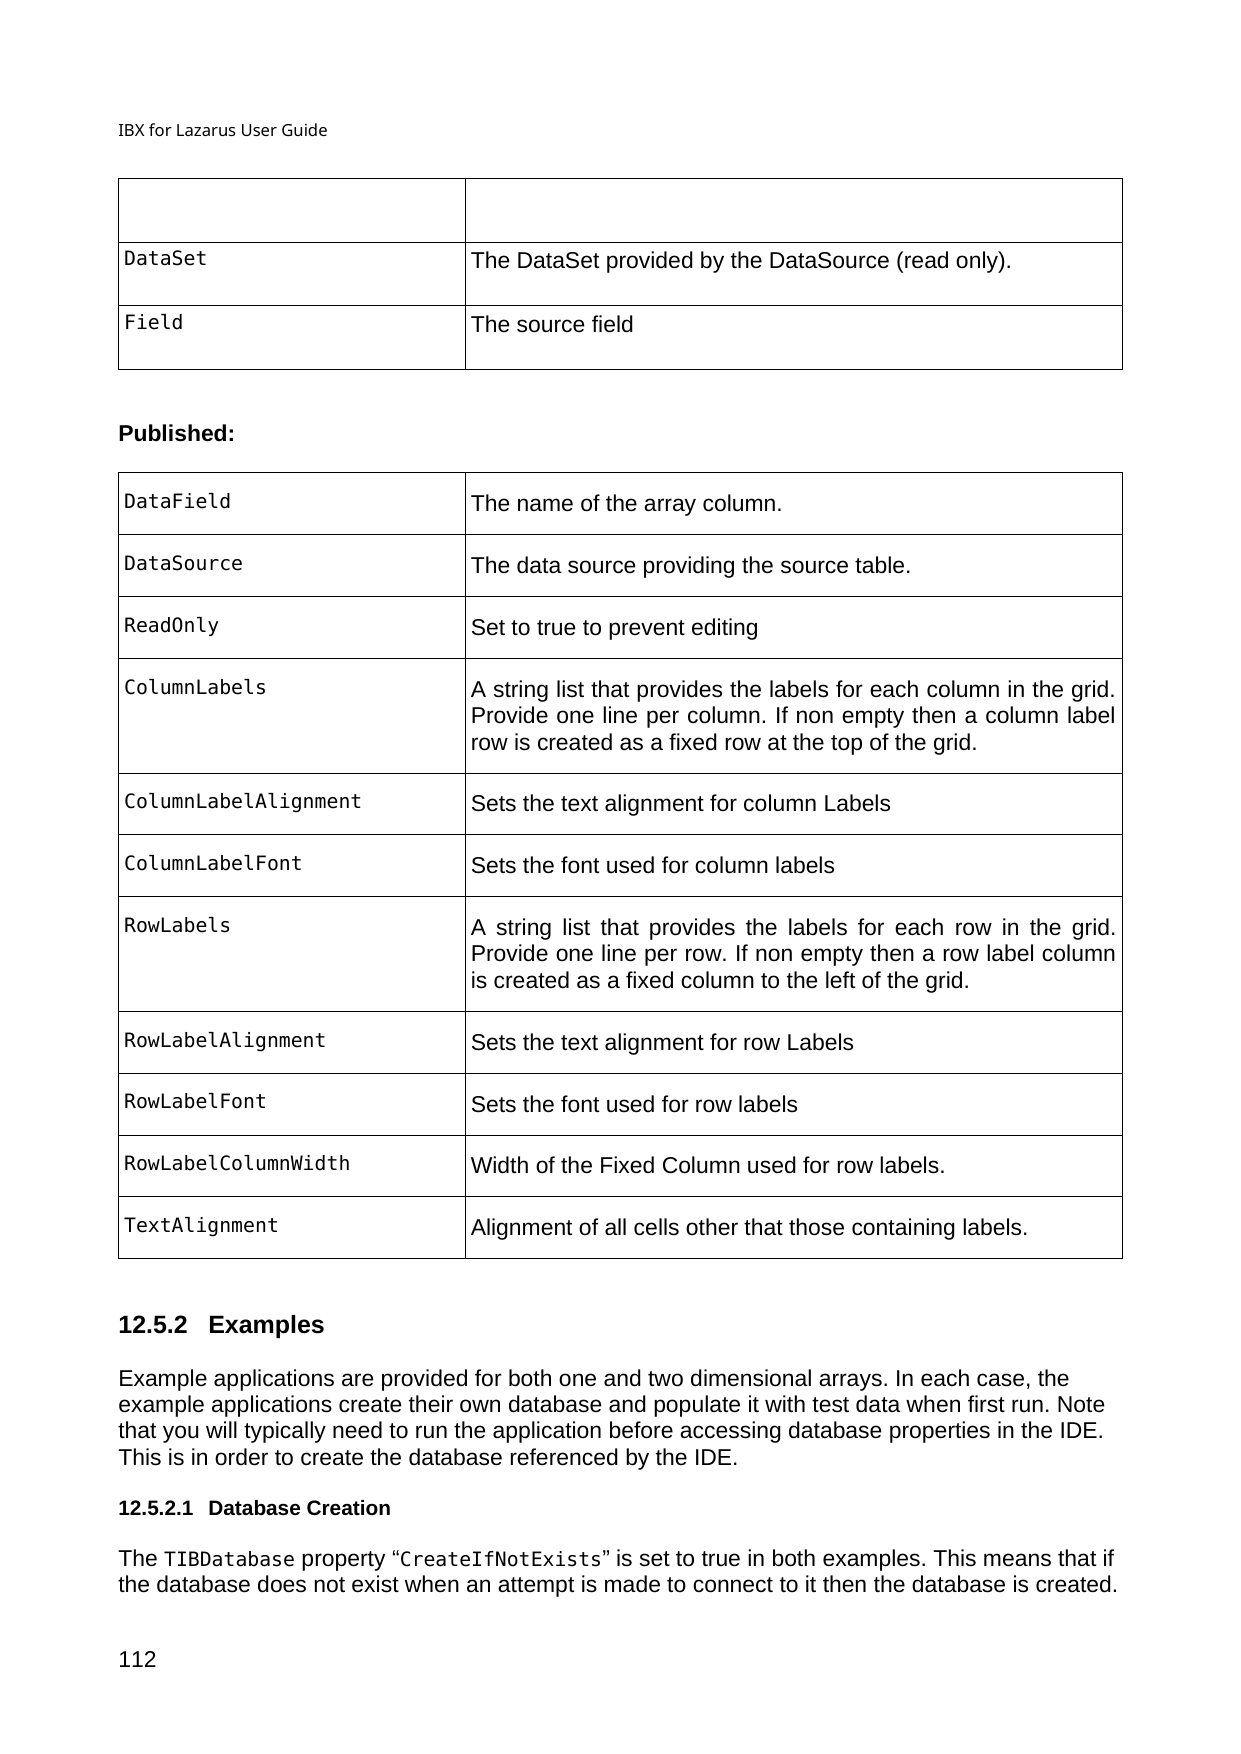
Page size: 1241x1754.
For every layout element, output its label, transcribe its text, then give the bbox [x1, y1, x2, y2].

table_cell Alignment of all cells other that those containing labels. [466, 1197, 1122, 1258]
table_cell The source field [466, 306, 1122, 368]
table_cell The DataSet provided by the DataSource (read only). [466, 243, 1122, 305]
table_cell RowLabelAlignment [119, 1012, 465, 1073]
table_cell A string list that provides the labels for each row in the grid. Provide one line per row. If non empty then a row label column is created as a fixed column to the left of the grid. [466, 897, 1122, 1011]
table_cell RowLabelFont [119, 1074, 465, 1134]
table_cell Sets the font used for row labels [466, 1074, 1122, 1134]
table_header DataField [119, 473, 465, 534]
table_cell ColumnLabelAlignment [119, 774, 465, 834]
table_header [466, 179, 1122, 242]
table_cell A string list that provides the labels for each column in the grid. Provide one line per column. If non empty then a column label row is created as a fixed row at the top of the grid. [466, 659, 1122, 772]
text The TIBDatabase property “CreateIfNotExists” is set to true in both examples. This means that if the database does not exist when an attempt is made to connect to it then the database is created. [118, 1545, 1122, 1598]
table_cell Field [119, 306, 465, 368]
table_header [119, 179, 465, 242]
table_cell Sets the text alignment for column Labels [466, 774, 1122, 834]
table_cell RowLabelColumnWidth [119, 1136, 465, 1196]
table_cell Width of the Fixed Column used for row labels. [466, 1136, 1122, 1196]
table_header The name of the array column. [466, 473, 1122, 534]
table_cell Set to true to prevent editing [466, 597, 1122, 658]
table_cell DataSource [119, 535, 465, 596]
table_cell The data source providing the source table. [466, 535, 1122, 596]
table_cell TextAlignment [119, 1197, 465, 1258]
subtitle Database Creation [118, 1496, 1122, 1519]
table_cell DataSet [119, 243, 465, 305]
text Published: [118, 420, 1122, 447]
table_cell ColumnLabels [119, 659, 465, 772]
table_cell RowLabels [119, 897, 465, 1011]
table_cell Sets the text alignment for row Labels [466, 1012, 1122, 1073]
table_cell ColumnLabelFont [119, 835, 465, 896]
table_cell ReadOnly [119, 597, 465, 658]
table_cell Sets the font used for column labels [466, 835, 1122, 896]
text Example applications are provided for both one and two dimensional arrays. In each case, the example applications create their own database and populate it with test data when first run. Note that you will typically need to run the application before accessing database properties in the IDE. This is in order to create the database referenced by the IDE. [118, 1364, 1122, 1470]
subtitle Examples [118, 1310, 1122, 1339]
